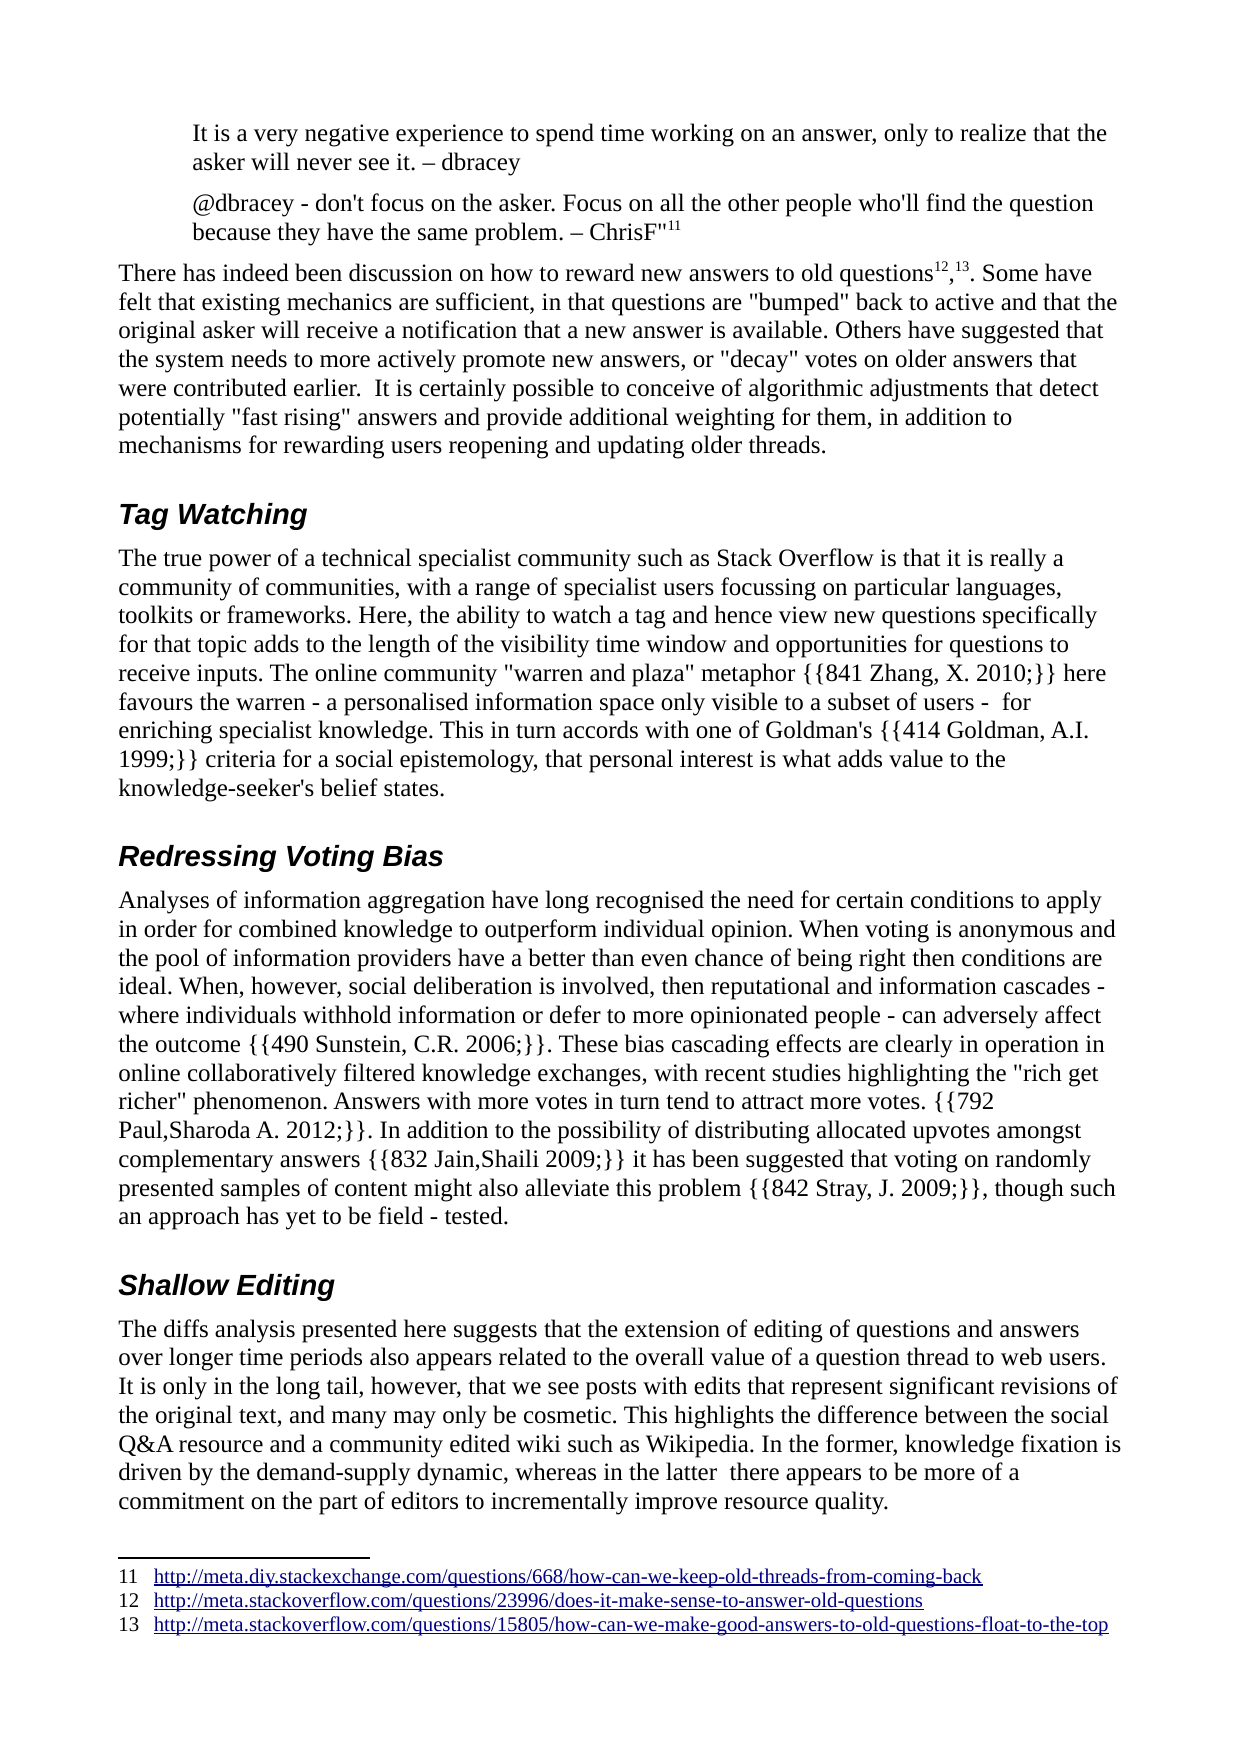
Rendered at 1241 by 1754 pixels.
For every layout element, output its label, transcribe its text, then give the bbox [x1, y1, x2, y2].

text The true power of a technical specialist community such as Stack Overflow is that it is really a community of communities, with a range of specialist users focussing on particular languages, toolkits or frameworks. Here, the ability to watch a tag and hence view new questions specifically for that topic adds to the length of the visibility time window and opportunities for questions to receive inputs. The online community "warren and plaza" metaphor {{841 Zhang, X. 2010;}} here favours the warren - a personalised information space only visible to a subset of users - for enriching specialist knowledge. This in turn accords with one of Goldman's {{414 Goldman, A.I. 1999;}} criteria for a social epistemology, that personal interest is what adds value to the knowledge-seeker's belief states. [118, 543, 1122, 802]
subtitle Redressing Voting Bias [118, 839, 1122, 873]
subtitle Tag Watching [118, 497, 1122, 530]
subtitle Shallow Editing [118, 1268, 1122, 1301]
text http://meta.diy.stackexchange.com/questions/668/how-can-we-keep-old-threads-from-coming-back [118, 1564, 1122, 1588]
text Analyses of information aggregation have long recognised the need for certain conditions to apply in order for combined knowledge to outperform individual opinion. When voting is anonymous and the pool of information providers have a better than even chance of being right then conditions are ideal. When, however, social deliberation is involved, then reputational and information cascades - where individuals withhold information or defer to more opinionated people - can adversely affect the outcome {{490 Sunstein, C.R. 2006;}}. These bias cascading effects are clearly in operation in online collaboratively filtered knowledge exchanges, with recent studies highlighting the "rich get richer" phenomenon. Answers with more votes in turn tend to attract more votes. {{792 Paul,Sharoda A. 2012;}}. In addition to the possibility of distributing allocated upvotes amongst complementary answers {{832 Jain,Shaili 2009;}} it has been suggested that voting on randomly presented samples of content might also alleviate this problem {{842 Stray, J. 2009;}}, though such an approach has yet to be field - tested. [118, 885, 1122, 1230]
text It is a very negative experience to spend time working on an answer, only to realize that the asker will never see it. – dbracey [192, 118, 1122, 176]
text http://meta.stackoverflow.com/questions/23996/does-it-make-sense-to-answer-old-questions [118, 1588, 1122, 1612]
text There has indeed been discussion on how to reward new answers to old questions,. Some have felt that existing mechanics are sufficient, in that questions are "bumped" back to active and that the original asker will receive a notification that a new answer is available. Others have suggested that the system needs to more actively promote new answers, or "decay" votes on older answers that were contributed earlier. It is certainly possible to conceive of algorithmic adjustments that detect potentially "fast rising" answers and provide additional weighting for them, in addition to mechanisms for rewarding users reopening and updating older threads. [118, 258, 1122, 459]
text @dbracey - don't focus on the asker. Focus on all the other people who'll find the question because they have the same problem. – ChrisF" [192, 188, 1122, 246]
text The diffs analysis presented here suggests that the extension of editing of questions and answers over longer time periods also appears related to the overall value of a question thread to web users. It is only in the long tail, however, that we see posts with edits that represent significant revisions of the original text, and many may only be cosmetic. This highlights the difference between the social Q&A resource and a community edited wiki such as Wikipedia. In the former, knowledge fixation is driven by the demand-supply dynamic, whereas in the latter there appears to be more of a commitment on the part of editors to incrementally improve resource quality. [118, 1314, 1122, 1515]
text http://meta.stackoverflow.com/questions/15805/how-can-we-make-good-answers-to-old-questions-float-to-the-top [118, 1612, 1122, 1636]
